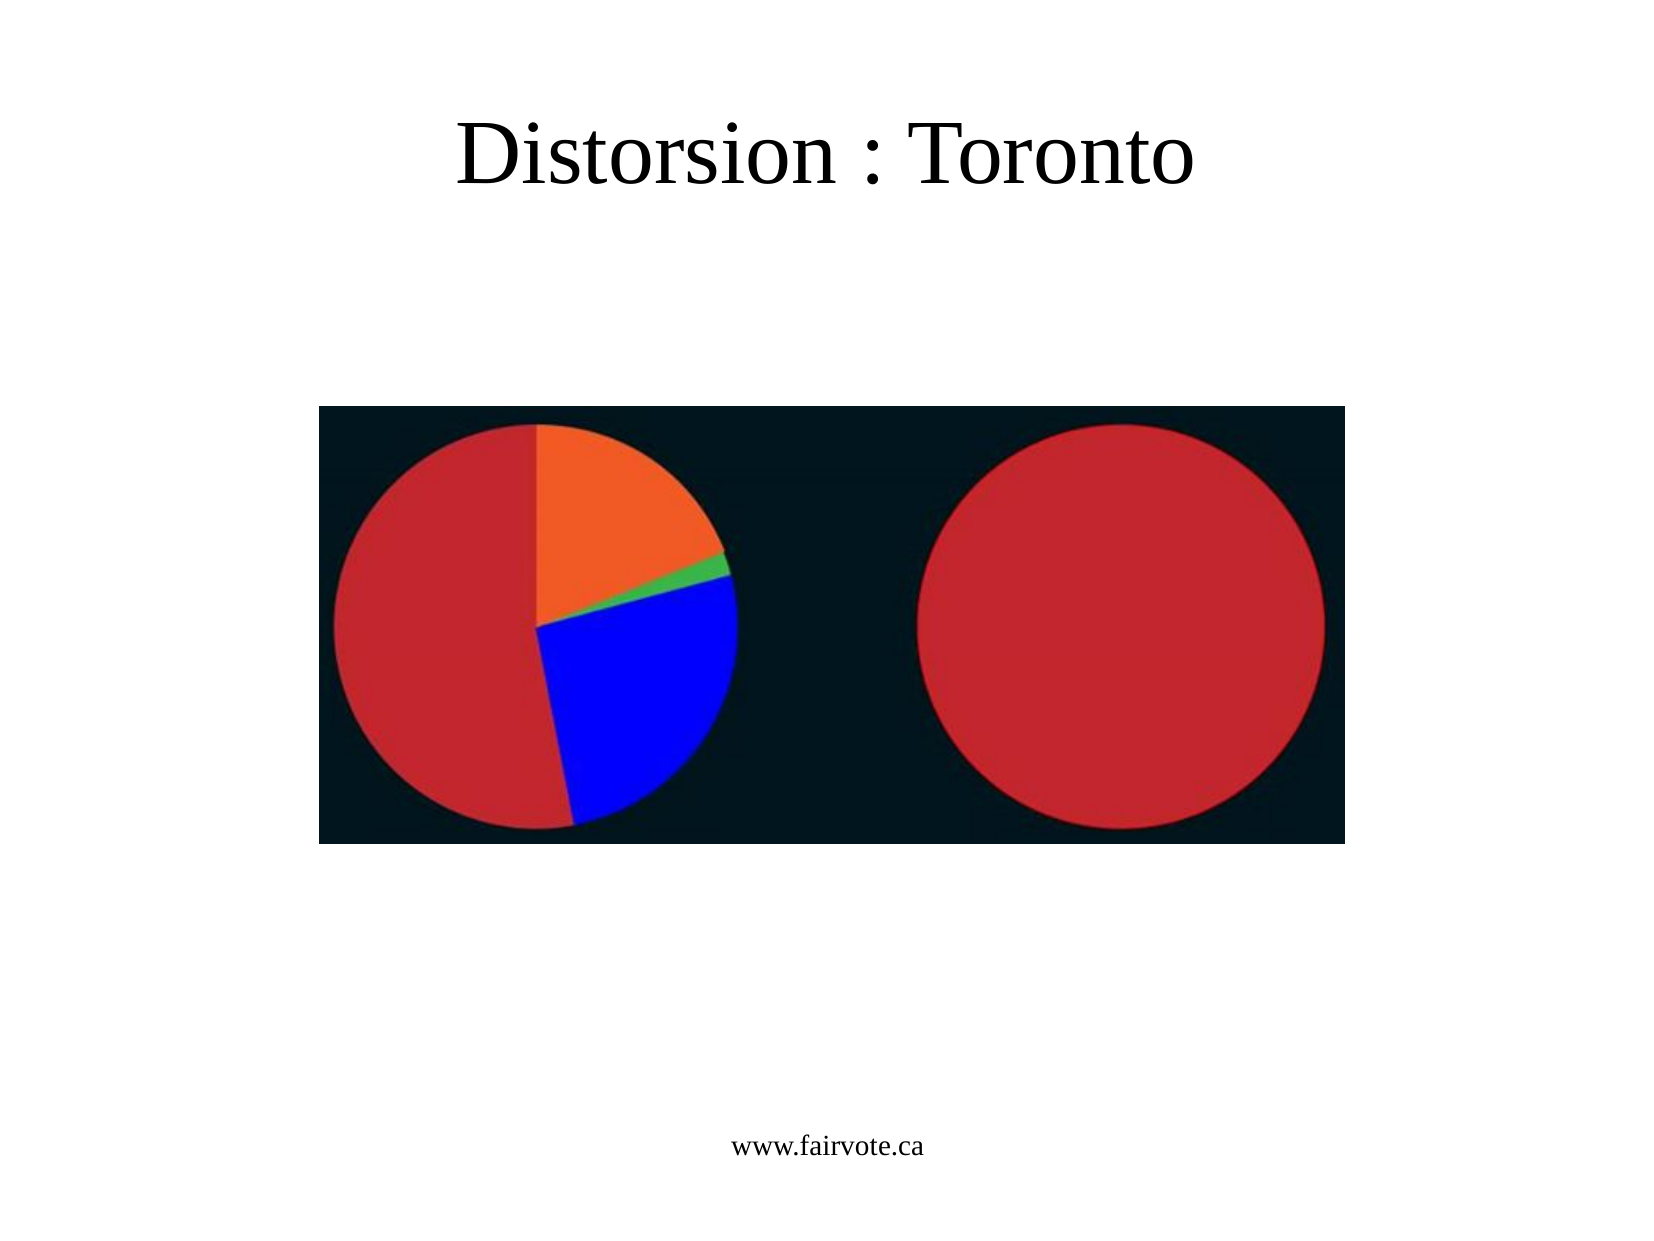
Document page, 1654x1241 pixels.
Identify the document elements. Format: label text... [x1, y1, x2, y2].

picture [319, 406, 1345, 844]
title Distorsion : Toronto [82, 49, 1571, 257]
